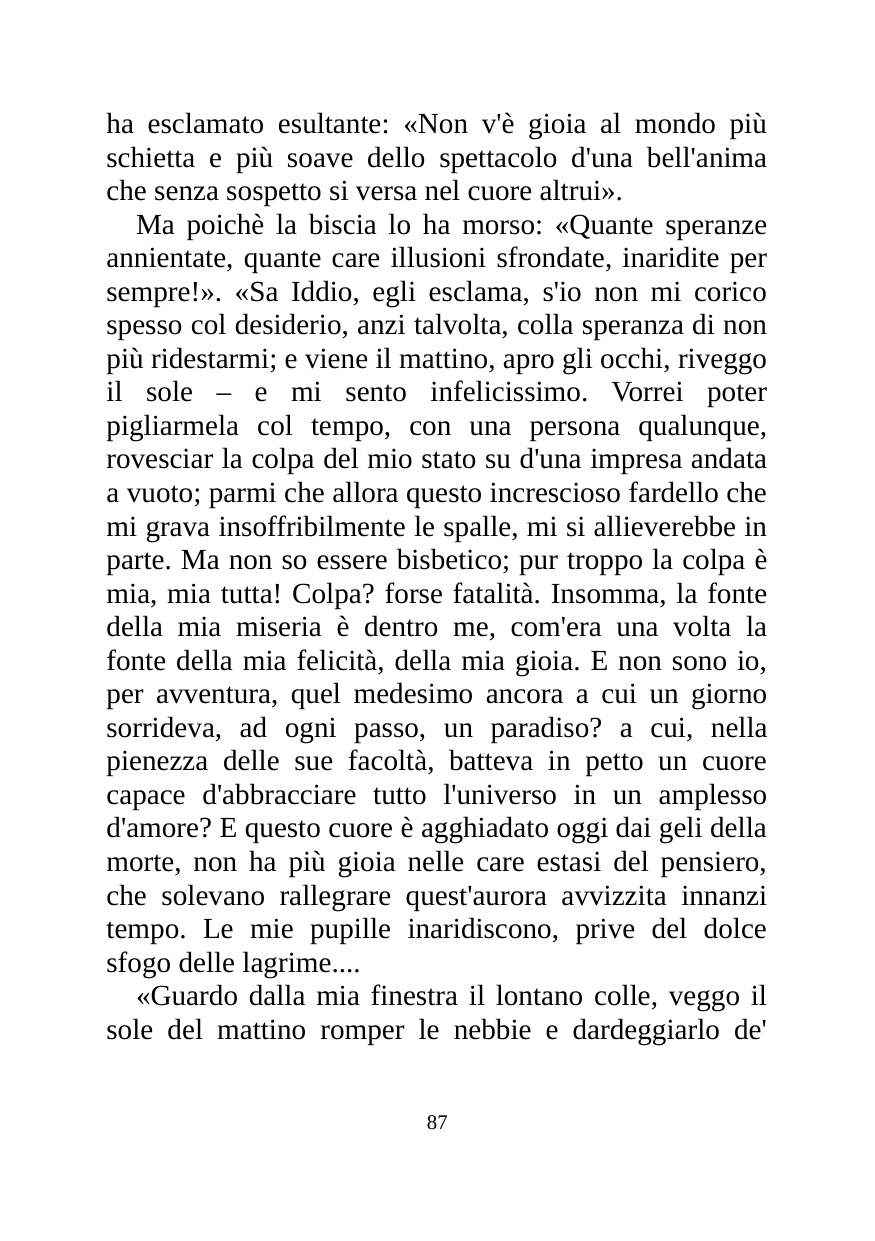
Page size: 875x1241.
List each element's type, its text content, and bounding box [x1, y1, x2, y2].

text Ma poichè la biscia lo ha morso: «Quante speranze annientate, quante care illusioni sfrondate, inaridite per sempre!». «Sa Iddio, egli esclama, s'io non mi corico spesso col desiderio, anzi talvolta, colla speranza di non più ridestarmi; e viene il mattino, apro gli occhi, riveggo il sole – e mi sento infelicissimo. Vorrei poter pigliarmela col tempo, con una persona qualunque, rovesciar la colpa del mio stato su d'una impresa andata a vuoto; parmi che allora questo increscioso fardello che mi grava insoffribilmente le spalle, mi si allieverebbe in parte. Ma non so essere bisbetico; pur troppo la colpa è mia, mia tutta! Colpa? forse fatalità. Insomma, la fonte della mia miseria è dentro me, com'era una volta la fonte della mia felicità, della mia gioia. E non sono io, per avventura, quel medesimo ancora a cui un giorno sorrideva, ad ogni passo, un paradiso? a cui, nella pienezza delle sue facoltà, batteva in petto un cuore capace d'abbracciare tutto l'universo in un amplesso d'amore? E questo cuore è agghiadato oggi dai geli della morte, non ha più gioia nelle care estasi del pensiero, che solevano rallegrare quest'aurora avvizzita innanzi tempo. Le mie pupille inaridiscono, prive del dolce sfogo delle lagrime.... [106, 207, 768, 978]
text «Guardo dalla mia finestra il lontano colle, veggo il sole del mattino romper le nebbie e dardeggiarlo de' [106, 978, 768, 1045]
text ha esclamato esultante: «Non v'è gioia al mondo più schietta e più soave dello spettacolo d'una bell'anima che senza sospetto si versa nel cuore altrui». [106, 106, 768, 207]
